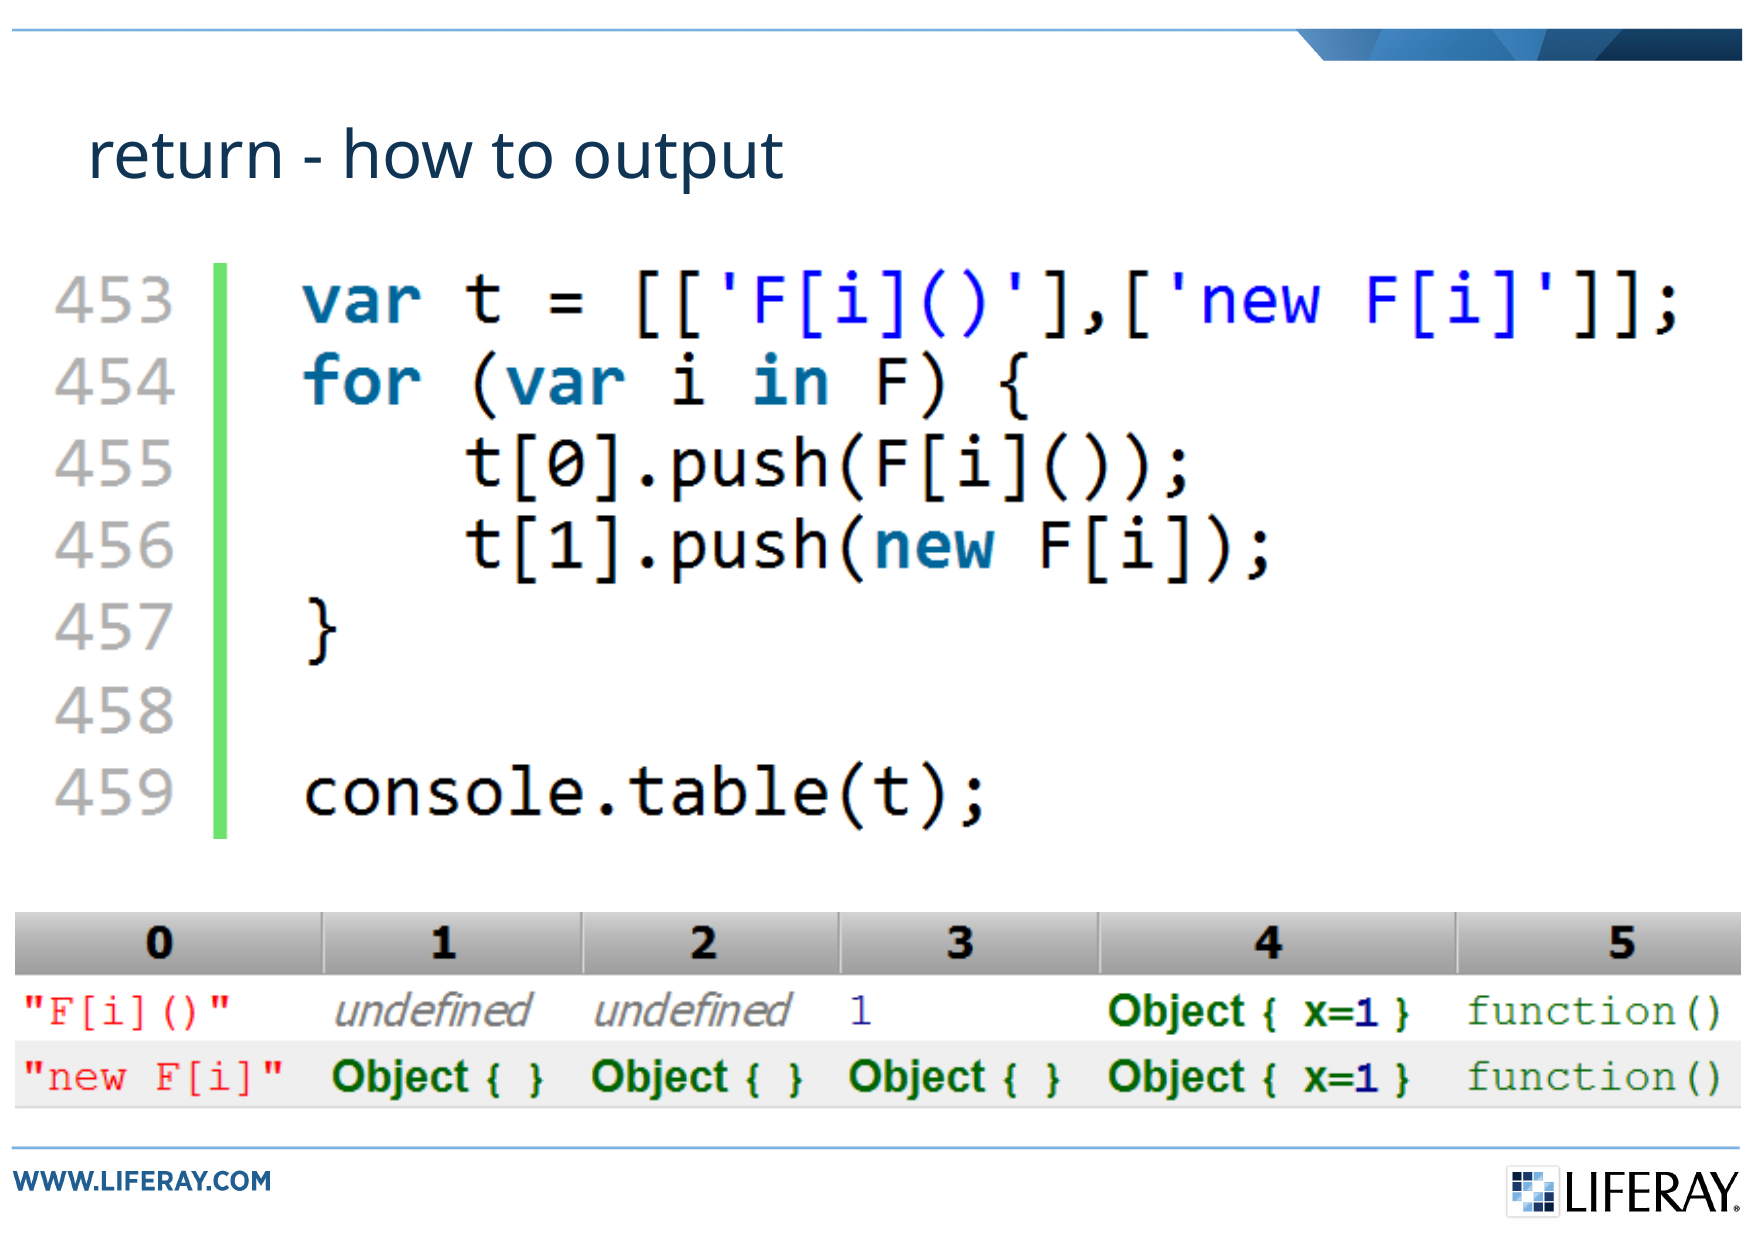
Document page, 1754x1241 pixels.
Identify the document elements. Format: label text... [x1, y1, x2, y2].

picture [10, 1124, 1741, 1234]
title return - how to output [87, 49, 1667, 257]
picture [15, 912, 1741, 1117]
picture [37, 263, 1687, 839]
picture [12, 0, 1743, 84]
